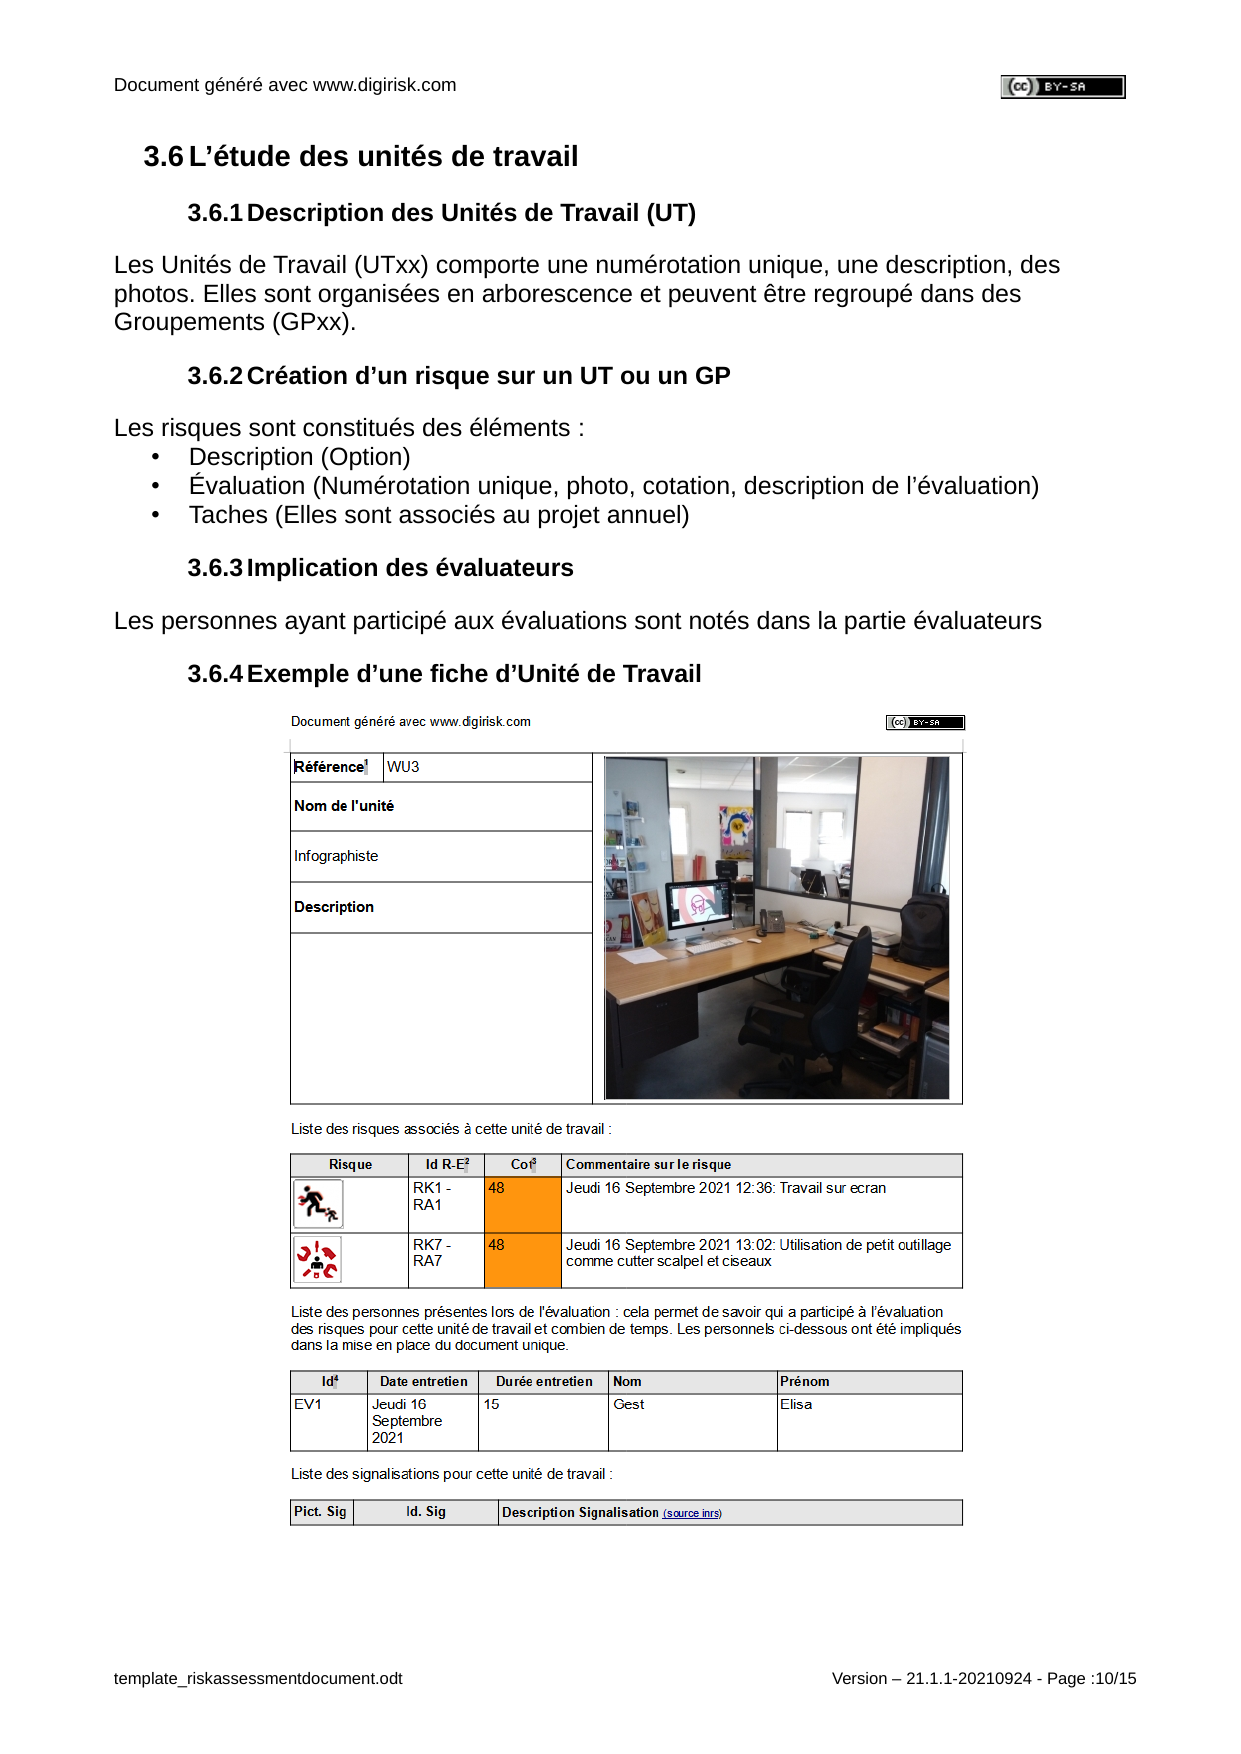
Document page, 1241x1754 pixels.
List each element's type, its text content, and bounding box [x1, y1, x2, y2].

subtitle Description des Unités de Travail (UT) [187, 197, 1137, 226]
list Évaluation (Numérotation unique, photo, cotation, description de l’évaluation) [151, 471, 1137, 500]
subtitle Implication des évaluateurs [187, 553, 1137, 582]
text Les personnes ayant participé aux évaluations sont notés dans la partie évaluateurs [114, 606, 1137, 634]
text Les Unités de Travail (UTxx) comporte une numérotation unique, une description, des photos. Elles sont organisées en arborescence et peuvent être regroupé dans des Groupements (GPxx). [114, 250, 1137, 336]
list Description (Option) [151, 442, 1137, 471]
subtitle Création d’un risque sur un UT ou un GP [187, 361, 1137, 390]
picture [283, 711, 967, 1530]
picture [1000, 75, 1126, 99]
subtitle Exemple d’une fiche d’Unité de Travail [187, 659, 1137, 688]
text Les risques sont constitués des éléments : [114, 413, 1137, 442]
list Taches (Elles sont associés au projet annuel) [151, 500, 1137, 529]
subtitle L’étude des unités de travail [143, 139, 1137, 173]
